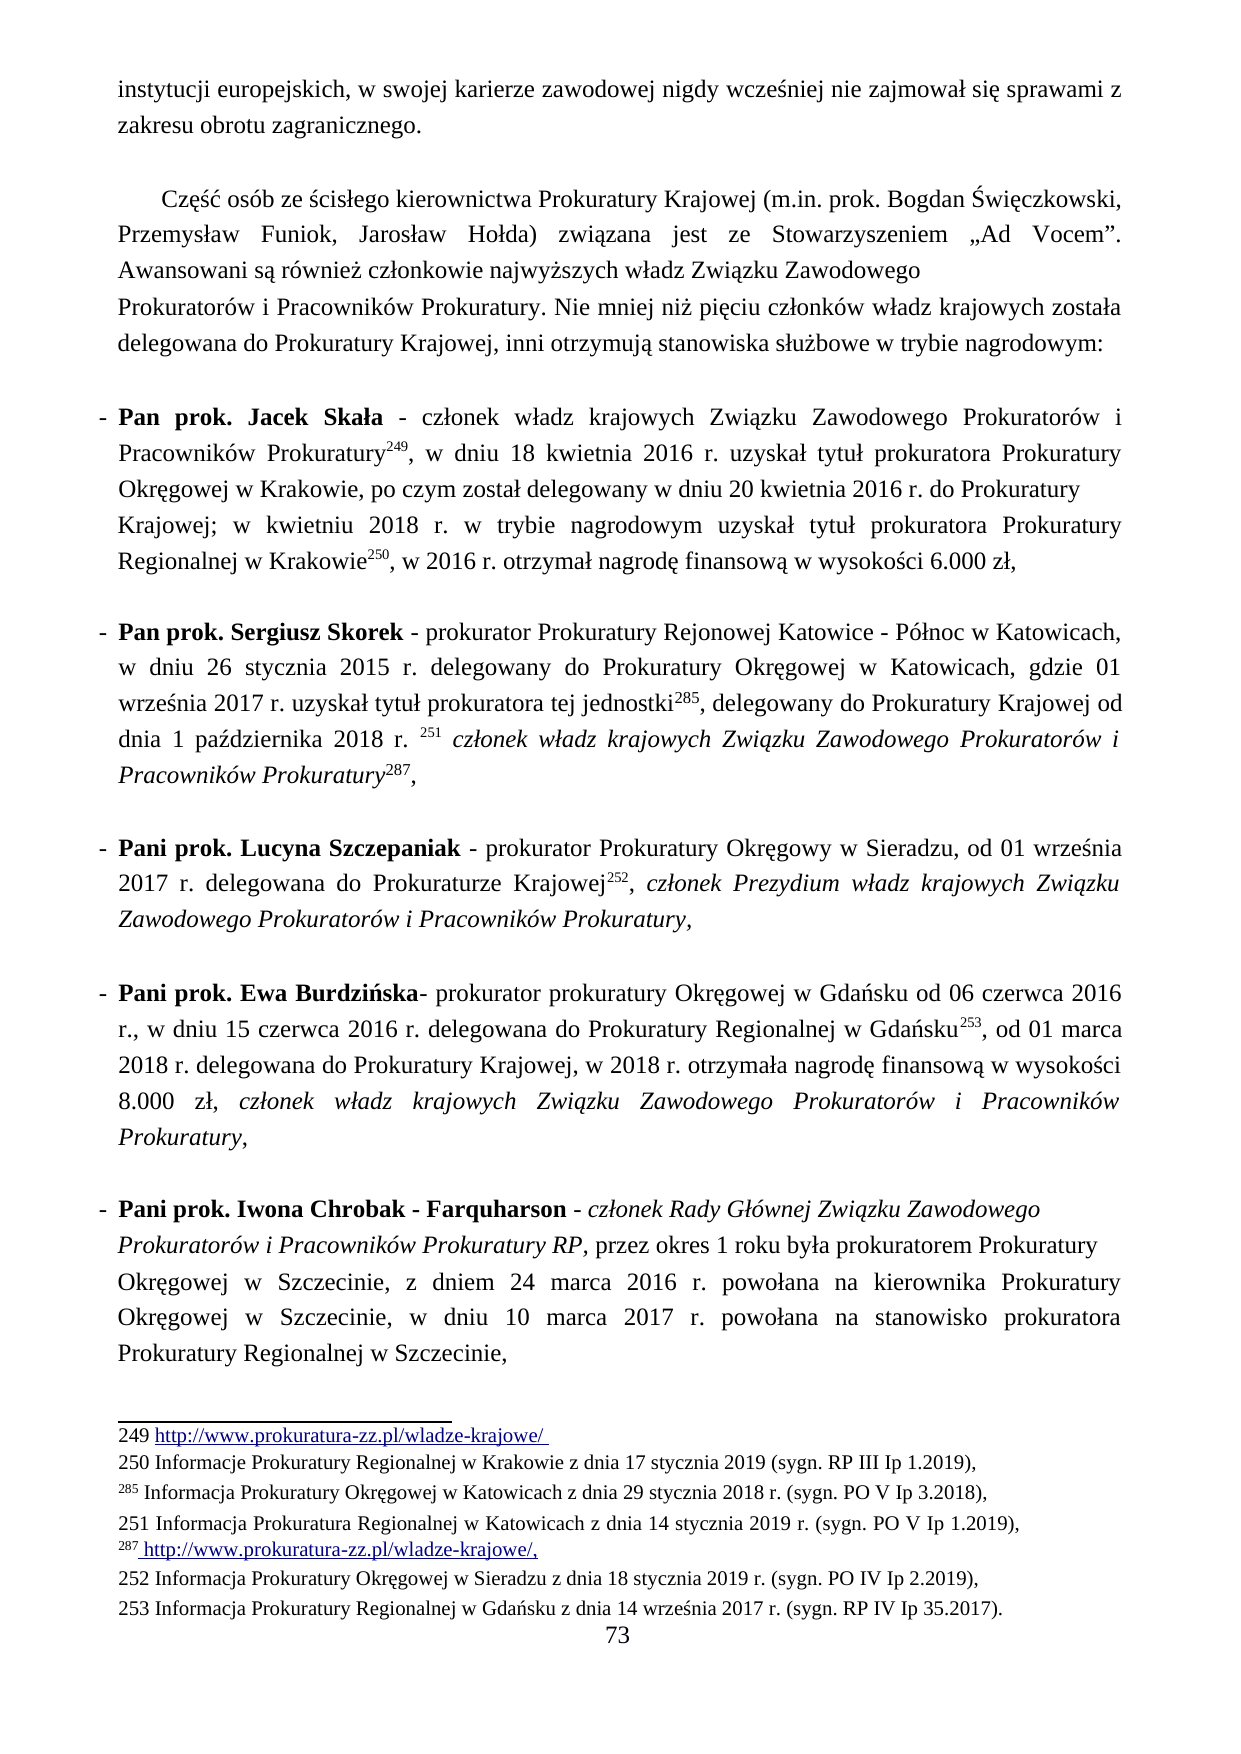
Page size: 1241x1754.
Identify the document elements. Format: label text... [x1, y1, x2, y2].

text Krajowej; w kwietniu 2018 r. w trybie nagrodowym uzyskał tytuł prokuratora Prokuratury Regionalnej w Krakowie, w 2016 r. otrzymał nagrodę finansową w wysokości 6.000 zł, [117, 510, 1122, 575]
text Okręgowej w Szczecinie, z dniem 24 marca 2016 r. powołana na kierownika Prokuratury Okręgowej w Szczecinie, w dniu 10 marca 2017 r. powołana na stanowisko prokuratora Prokuratury Regionalnej w Szczecinie, [117, 1267, 1122, 1367]
list Pan prok. Jacek Skała - członek władz krajowych Związku Zawodowego Prokuratorów i Pracowników Prokuratury, w dniu 18 kwietnia 2016 r. uzyskał tytuł prokuratora Prokuratury Okręgowej w Krakowie, po czym został delegowany w dniu 20 kwietnia 2016 r. do Prokuratury [98, 402, 1122, 503]
list Informacja Prokuratury Okręgowej w Sieradzu z dnia 18 stycznia 2019 r. (sygn. PO IV Ip 2.2019), [118, 1566, 1128, 1591]
text Prokuratorów i Pracowników Prokuratury. Nie mniej niż pięciu członków władz krajowych została delegowana do Prokuratury Krajowej, inni otrzymują stanowiska służbowe w trybie nagrodowym: [117, 292, 1122, 357]
text Część osób ze ścisłego kierownictwa Prokuratury Krajowej (m.in. prok. Bogdan Święczkowski, Przemysław Funiok, Jarosław Hołda) związana jest ze Stowarzyszeniem „Ad Vocem”. Awansowani są również członkowie najwyższych władz Związku Zawodowego [117, 184, 1122, 284]
text Prokuratorów i Pracowników Prokuratury RP, przez okres 1 roku była prokuratorem Prokuratury [117, 1230, 1122, 1259]
list Pan prok. Sergiusz Skorek - prokurator Prokuratury Rejonowej Katowice - Północ w Katowicach, w dniu 26 stycznia 2015 r. delegowany do Prokuratury Okręgowej w Katowicach, gdzie 01 września 2017 r. uzyskał tytuł prokuratora tej jednostki285, delegowany do Prokuratury Krajowej od dnia 1 października 2018 r. członek władz krajowych Związku Zawodowego Prokuratorów i Pracowników Prokuratury287, [98, 617, 1122, 789]
list Informacja Prokuratura Regionalnej w Katowicach z dnia 14 stycznia 2019 r. (sygn. PO V Ip 1.2019), 287 http://www.prokuratura-zz.pl/wladze-krajowe/, [118, 1510, 1022, 1562]
list Pani prok. Lucyna Szczepaniak - prokurator Prokuratury Okręgowy w Sieradzu, od 01 września 2017 r. delegowana do Prokuraturze Krajowej, członek Prezydium władz krajowych Związku Zawodowego Prokuratorów i Pracowników Prokuratury, [98, 833, 1122, 933]
text instytucji europejskich, w swojej karierze zawodowej nigdy wcześniej nie zajmował się sprawami z zakresu obrotu zagranicznego. [117, 74, 1122, 138]
list Informacja Prokuratury Regionalnej w Gdańsku z dnia 14 września 2017 r. (sygn. RP IV Ip 35.2017). [118, 1595, 1128, 1620]
list Pani prok. Iwona Chrobak - Farquharson - członek Rady Głównej Związku Zawodowego [98, 1194, 1122, 1222]
text Informacje Prokuratury Regionalnej w Krakowie z dnia 17 stycznia 2019 (sygn. RP III Ip 1.2019), 285 Informacja Prokuratury Okręgowej w Katowicach z dnia 29 stycznia 2018 r. (sygn. PO V Ip 3.2018), [118, 1449, 993, 1505]
list Pani prok. Ewa Burdzińska- prokurator prokuratury Okręgowej w Gdańsku od 06 czerwca 2016 r., w dniu 15 czerwca 2016 r. delegowana do Prokuratury Regionalnej w Gdańsku, od 01 marca 2018 r. delegowana do Prokuratury Krajowej, w 2018 r. otrzymała nagrodę finansową w wysokości 8.000 zł, członek władz krajowych Związku Zawodowego Prokuratorów i Pracowników Prokuratury, [98, 978, 1122, 1151]
list http://www.prokuratura-zz.pl/wladze-krajowe/ [118, 1422, 1128, 1447]
